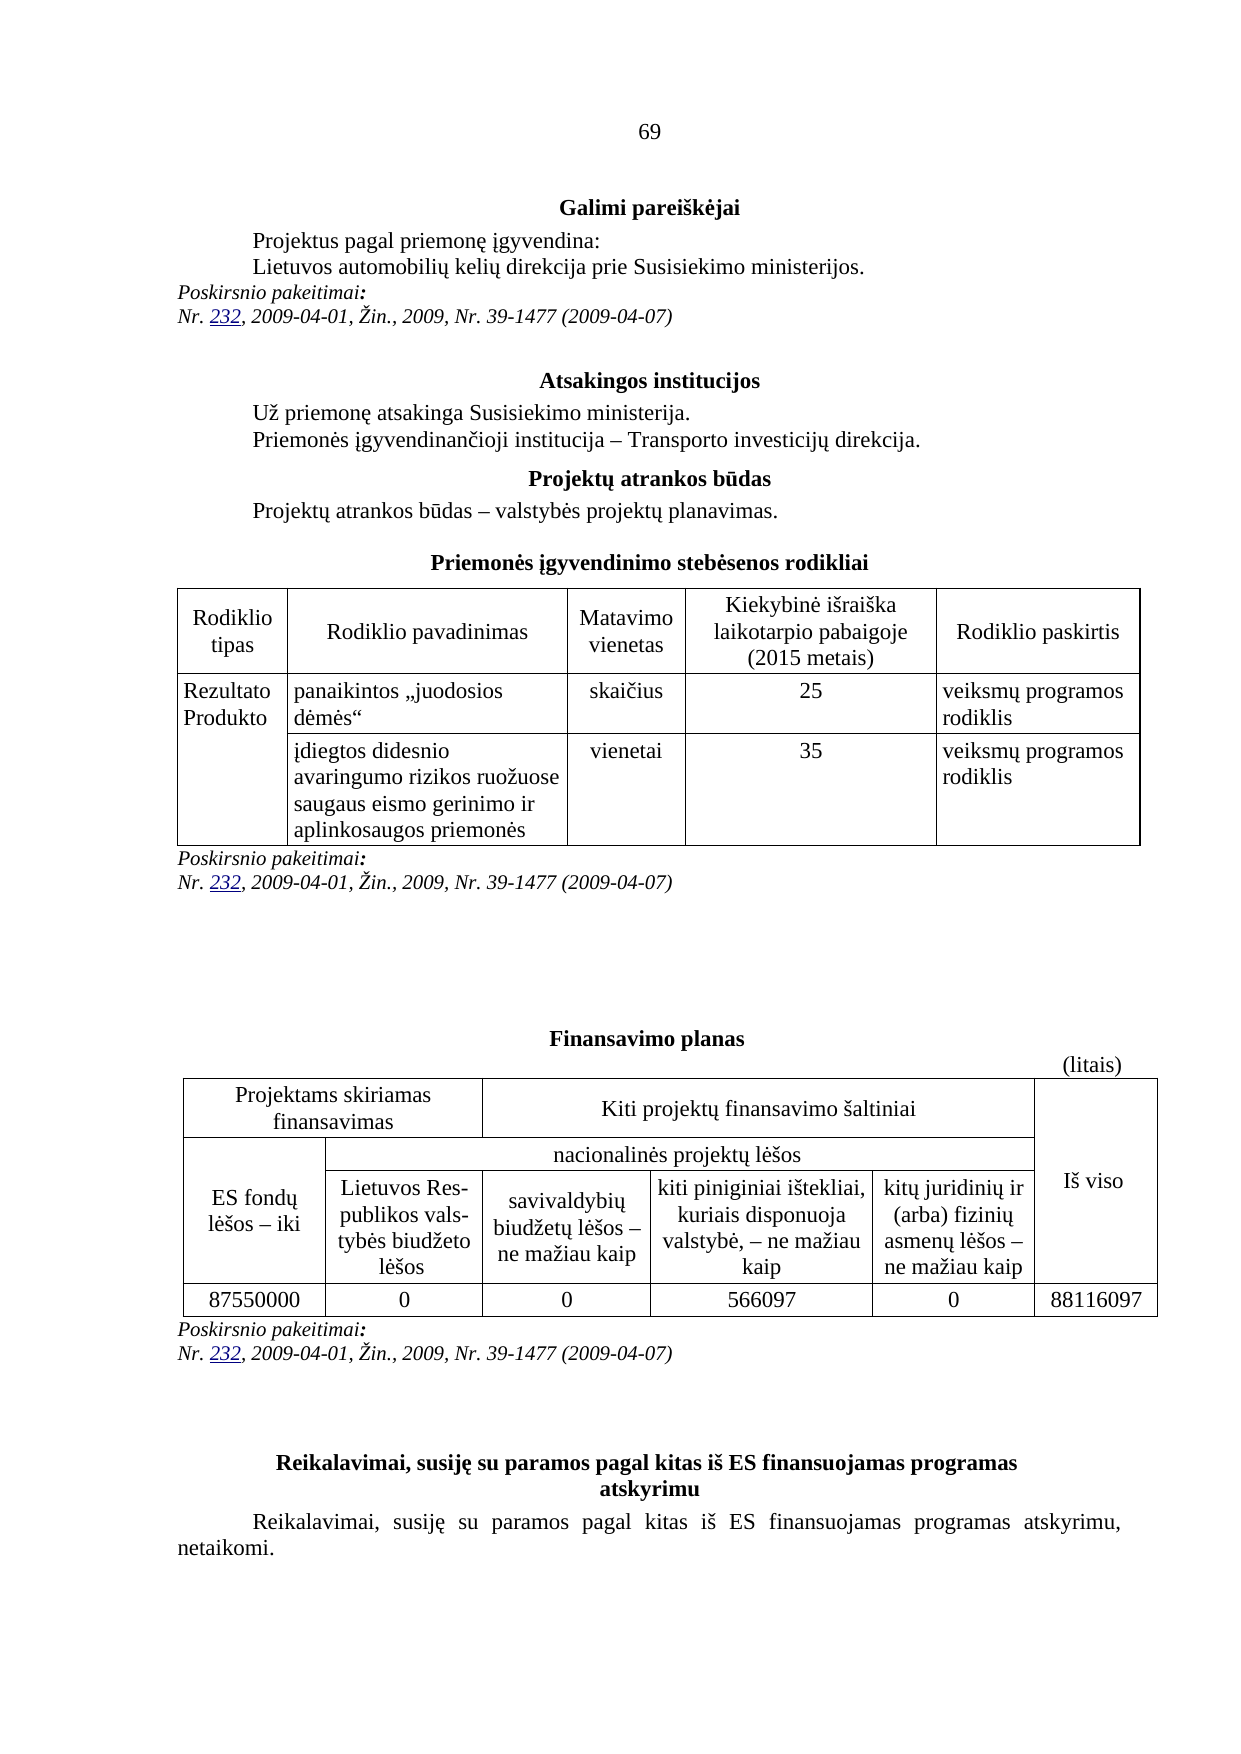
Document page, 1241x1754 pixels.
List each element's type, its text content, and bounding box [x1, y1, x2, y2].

text Galimi pareiškėjai [177, 194, 1122, 221]
table_header Kiti projektų finansavimo šaltiniai [483, 1079, 1034, 1137]
table_cell panaikintos „juodosios dėmės“ [288, 674, 567, 733]
table_header Rodiklio paskirtis [937, 589, 1139, 673]
table_header Iš viso [1035, 1079, 1157, 1283]
table_cell 0 [483, 1284, 650, 1316]
table_cell savivaldybių biudžetų lėšos – ne mažiau kaip [483, 1171, 650, 1283]
subtitle Poskirsnio pakeitimai: [177, 280, 1122, 304]
text Priemonės įgyvendinimo stebėsenos rodikliai [177, 548, 1122, 575]
text (litais) [177, 1051, 1122, 1077]
text Reikalavimai, susiję su paramos pagal kitas iš ES finansuojamas programas atskyrimu [177, 1423, 1122, 1502]
text Nr. 232, 2009-04-01, Žin., 2009, Nr. 39-1477 (2009-04-07) [177, 870, 1122, 894]
text Lietuvos automobilių kelių direkcija prie Susisiekimo ministerijos. [177, 253, 1122, 280]
table_cell 0 [326, 1284, 482, 1316]
table_cell ES fondų lėšos – iki [184, 1138, 325, 1283]
table_header Kiekybinė išraiška laikotarpio pabaigoje (2015 metais) [686, 589, 936, 673]
table_cell veiksmų programos rodiklis [937, 734, 1139, 845]
text Nr. 232, 2009-04-01, Žin., 2009, Nr. 39-1477 (2009-04-07) [177, 304, 1122, 328]
subtitle Poskirsnio pakeitimai: [177, 1317, 1122, 1341]
table_header Rodiklio tipas [178, 589, 287, 673]
subtitle Poskirsnio pakeitimai: [177, 846, 1122, 870]
table_cell 88116097 [1035, 1284, 1157, 1316]
text Atsakingos institucijos [177, 367, 1122, 393]
table_header Matavimo vienetas [568, 589, 685, 673]
text Projektus pagal priemonę įgyvendina: [177, 227, 1122, 253]
text Projektų atrankos būdas [177, 464, 1122, 491]
table_header Rodiklio pavadinimas [288, 589, 567, 673]
table_cell 566097 [651, 1284, 872, 1316]
table_header Projektams skiriamas finansavimas [184, 1079, 482, 1137]
table_cell vienetai [568, 734, 685, 845]
table_cell įdiegtos didesnio avaringumo rizikos ruožuose saugaus eismo gerinimo ir aplinkosaugos priemonės [288, 734, 567, 845]
table_cell Rezultato Produkto [178, 674, 287, 845]
table_cell veiksmų programos rodiklis [937, 674, 1139, 733]
text Priemonės įgyvendinančioji institucija – Transporto investicijų direkcija. [177, 426, 1122, 452]
table_cell 25 [686, 674, 936, 733]
table_cell kiti piniginiai ištekliai, kuriais disponuoja valstybė, – ne mažiau kaip [651, 1171, 872, 1283]
text Už priemonę atsakinga Susisiekimo ministerija. [177, 399, 1122, 426]
table_cell nacionalinės projektų lėšos [326, 1138, 1034, 1170]
table_cell kitų juridinių ir (arba) fizinių asmenų lėšos – ne mažiau kaip [873, 1171, 1034, 1283]
text Reikalavimai, susiję su paramos pagal kitas iš ES finansuojamas programas atskyrimu, netaikomi. [177, 1508, 1122, 1561]
text Nr. 232, 2009-04-01, Žin., 2009, Nr. 39-1477 (2009-04-07) [177, 1341, 1122, 1365]
text Finansavimo planas [177, 1025, 1122, 1051]
text Projektų atrankos būdas – valstybės projektų planavimas. [177, 497, 1122, 523]
table_cell skaičius [568, 674, 685, 733]
table_cell 35 [686, 734, 936, 845]
table_cell 87550000 [184, 1284, 325, 1316]
table_cell 0 [873, 1284, 1034, 1316]
table_cell Lietuvos Res­publikos vals­tybės biudžeto lėšos [326, 1171, 482, 1283]
